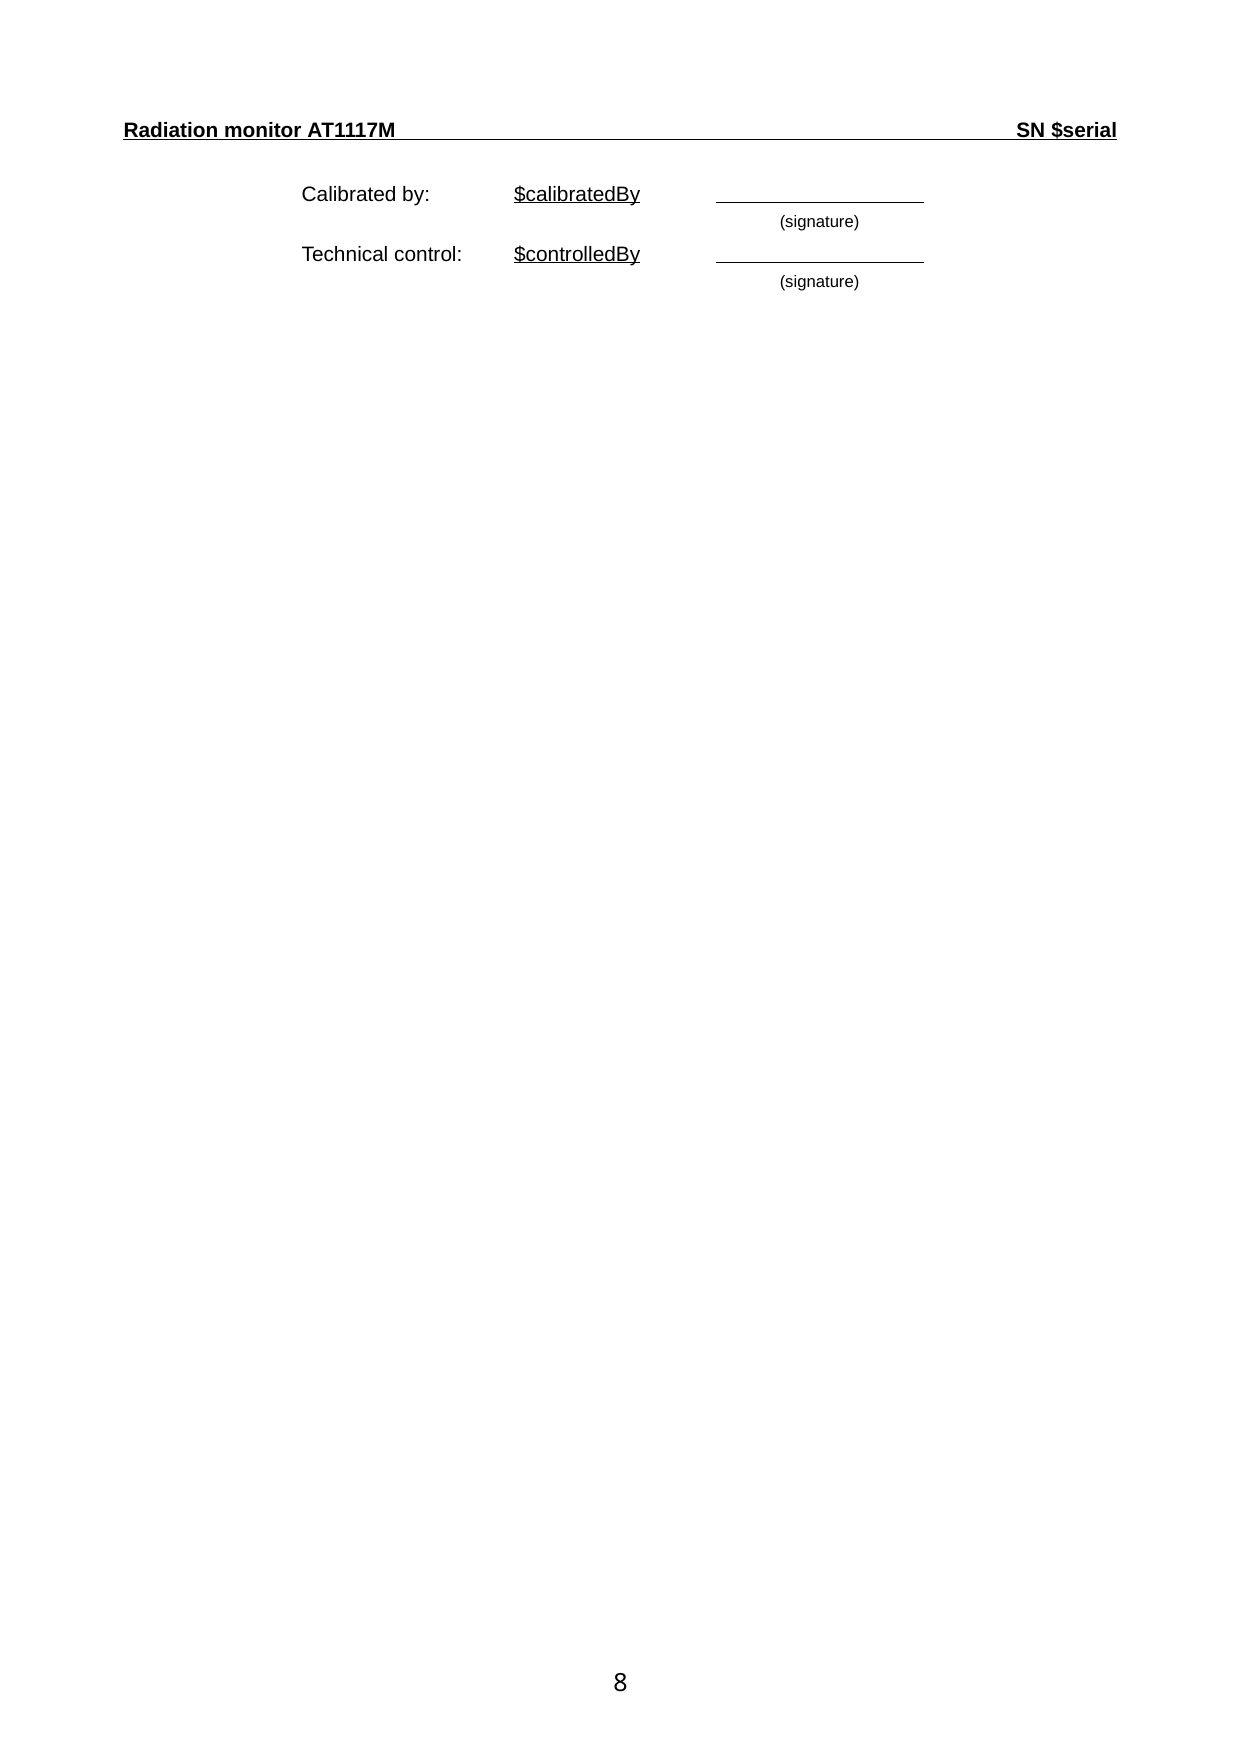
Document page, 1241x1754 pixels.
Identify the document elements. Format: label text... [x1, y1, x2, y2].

table_cell [697, 239, 942, 268]
table_cell Technical control: [298, 239, 511, 268]
table_cell [298, 209, 511, 238]
table_cell $controlledBy [511, 239, 697, 268]
table_cell [511, 269, 697, 298]
table_header [697, 179, 942, 208]
table_cell (signature) [697, 209, 942, 238]
table_header $calibratedBy [511, 179, 697, 208]
table_cell [298, 269, 511, 298]
table_header Calibrated by: [298, 179, 511, 208]
table_cell [511, 209, 697, 238]
table_cell (signature) [697, 269, 942, 298]
